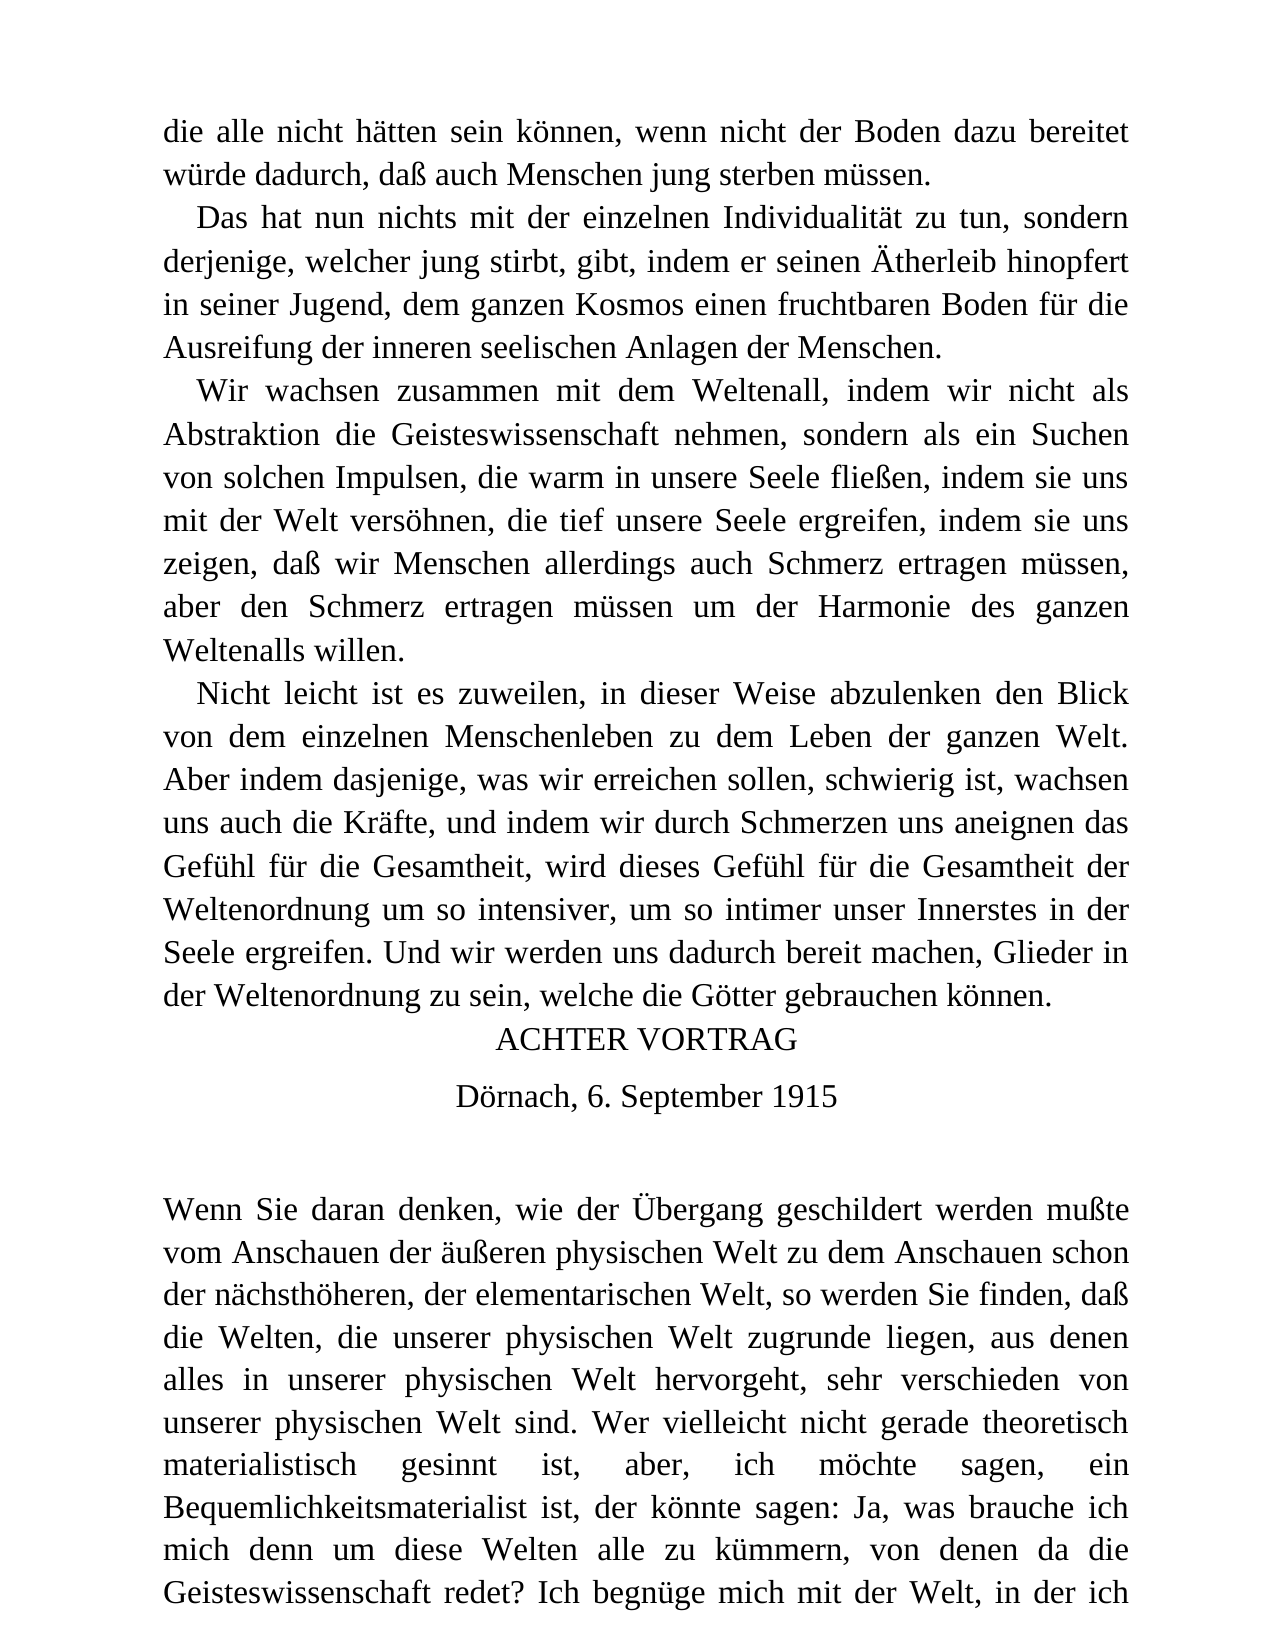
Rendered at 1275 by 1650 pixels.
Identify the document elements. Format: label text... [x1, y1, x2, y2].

text Wir wachsen zusammen mit dem Weltenall, indem wir nicht als Abstraktion die Geisteswissenschaft nehmen, sondern als ein Suchen von solchen Impulsen, die warm in unsere Seele fließen, indem sie uns mit der Welt versöhnen, die tief unsere Seele ergreifen, indem sie uns zeigen, daß wir Menschen allerdings auch Schmerz ertragen müssen, aber den Schmerz ertragen müssen um der Harmonie des ganzen Weltenalls willen. [163, 371, 1130, 668]
text die alle nicht hätten sein können, wenn nicht der Boden dazu bereitet würde dadurch, daß auch Menschen jung sterben müssen. [163, 112, 1130, 193]
text Dörnach, 6. September 1915 [163, 1076, 1130, 1114]
text Wenn Sie daran denken, wie der Übergang geschildert werden mußte vom Anschauen der äußeren physischen Welt zu dem Anschauen schon der nächsthöheren, der elementarischen Welt, so werden Sie finden, daß die Welten, die unserer physischen Welt zugrunde liegen, aus denen alles in unserer physischen Welt hervorgeht, sehr verschieden von unserer physischen Welt sind. Wer vielleicht nicht gerade theoretisch materialistisch gesinnt ist, aber, ich möchte sagen, ein Bequemlichkeitsmaterialist ist, der könnte sagen: Ja, was brauche ich mich denn um diese Welten alle zu kümmern, von denen da die Geisteswissenschaft redet? Ich begnüge mich mit der Welt, in der ich [163, 1189, 1130, 1610]
text ACHTER VORTRAG [163, 1019, 1130, 1057]
text Nicht leicht ist es zuweilen, in dieser Weise abzulenken den Blick von dem einzelnen Menschenleben zu dem Leben der ganzen Welt. Aber indem dasjenige, was wir erreichen sollen, schwierig ist, wachsen uns auch die Kräfte, und indem wir durch Schmerzen uns aneignen das Gefühl für die Gesamtheit, wird dieses Gefühl für die Gesamtheit der Weltenordnung um so intensiver, um so intimer unser Innerstes in der Seele ergreifen. Und wir werden uns dadurch bereit machen, Glieder in der Weltenordnung zu sein, welche die Götter gebrauchen können. [163, 673, 1130, 1014]
text Das hat nun nichts mit der einzelnen Individualität zu tun, sondern derjenige, welcher jung stirbt, gibt, indem er seinen Ätherleib hinopfert in seiner Jugend, dem ganzen Kosmos einen fruchtbaren Boden für die Ausreifung der inneren seelischen Anlagen der Menschen. [163, 198, 1130, 366]
